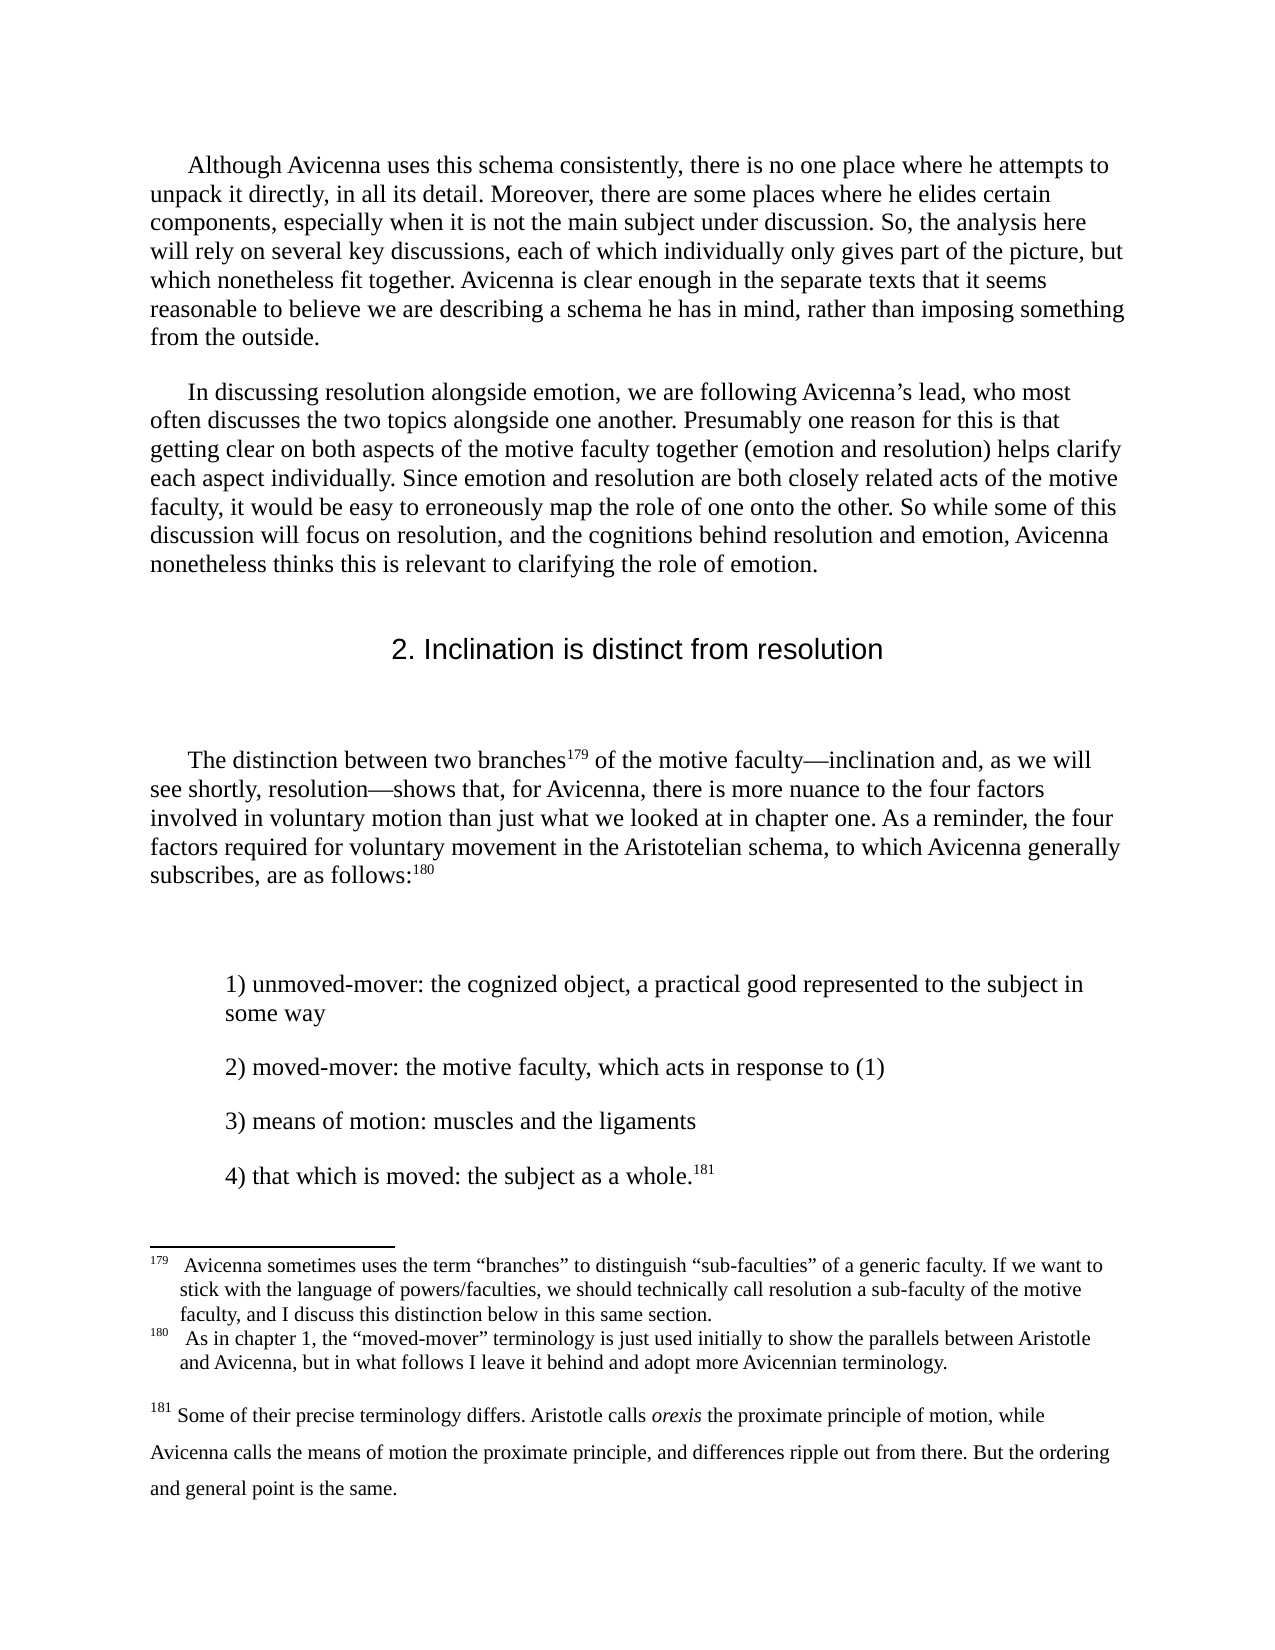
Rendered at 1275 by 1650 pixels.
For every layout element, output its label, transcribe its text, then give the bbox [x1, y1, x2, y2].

text 2) moved-mover: the motive faculty, which acts in response to (1) [225, 1052, 1125, 1081]
text The distinction between two branches of the motive faculty—inclination and, as we will see shortly, resolution—shows that, for Avicenna, there is more nuance to the four factors involved in voluntary motion than just what we looked at in chapter one. As a reminder, the four factors required for voluntary movement in the Aristotelian schema, to which Avicenna generally subscribes, are as follows: [150, 746, 1125, 889]
text Some of their precise terminology differs. Aristotle calls orexis the proximate principle of motion, while Avicenna calls the means of motion the proximate principle, and differences ripple out from there. But the ordering and general point is the same. [150, 1399, 1125, 1500]
text 1) unmoved-mover: the cognized object, a practical good represented to the subject in some way [225, 969, 1125, 1027]
text Avicenna sometimes uses the term “branches” to distinguish “sub-faculties” of a generic faculty. If we want to stick with the language of powers/faculties, we should technically call resolution a sub-faculty of the motive faculty, and I discuss this distinction below in this same section. [150, 1253, 1125, 1326]
subtitle 2. Inclination is distinct from resolution [150, 632, 1125, 666]
text 3) means of motion: muscles and the ligaments [225, 1106, 1125, 1135]
text As in chapter 1, the “moved-mover” terminology is just used initially to show the parallels between Aristotle and Avicenna, but in what follows I leave it behind and adopt more Avicennian terminology. [150, 1326, 1125, 1374]
text Although Avicenna uses this schema consistently, there is no one place where he attempts to unpack it directly, in all its detail. Moreover, there are some places where he elides certain components, especially when it is not the main subject under discussion. So, the analysis here will rely on several key discussions, each of which individually only gives part of the picture, but which nonetheless fit together. Avicenna is clear enough in the separate texts that it seems reasonable to believe we are describing a schema he has in mind, rather than imposing something from the outside. [150, 150, 1125, 351]
text 4) that which is moved: the subject as a whole. [225, 1161, 1125, 1189]
text In discussing resolution alongside emotion, we are following Avicenna’s lead, who most often discusses the two topics alongside one another. Presumably one reason for this is that getting clear on both aspects of the motive faculty together (emotion and resolution) helps clarify each aspect individually. Since emotion and resolution are both closely related acts of the motive faculty, it would be easy to erroneously map the role of one onto the other. So while some of this discussion will focus on resolution, and the cognitions behind resolution and emotion, Avicenna nonetheless thinks this is relevant to clarifying the role of emotion. [150, 377, 1125, 578]
